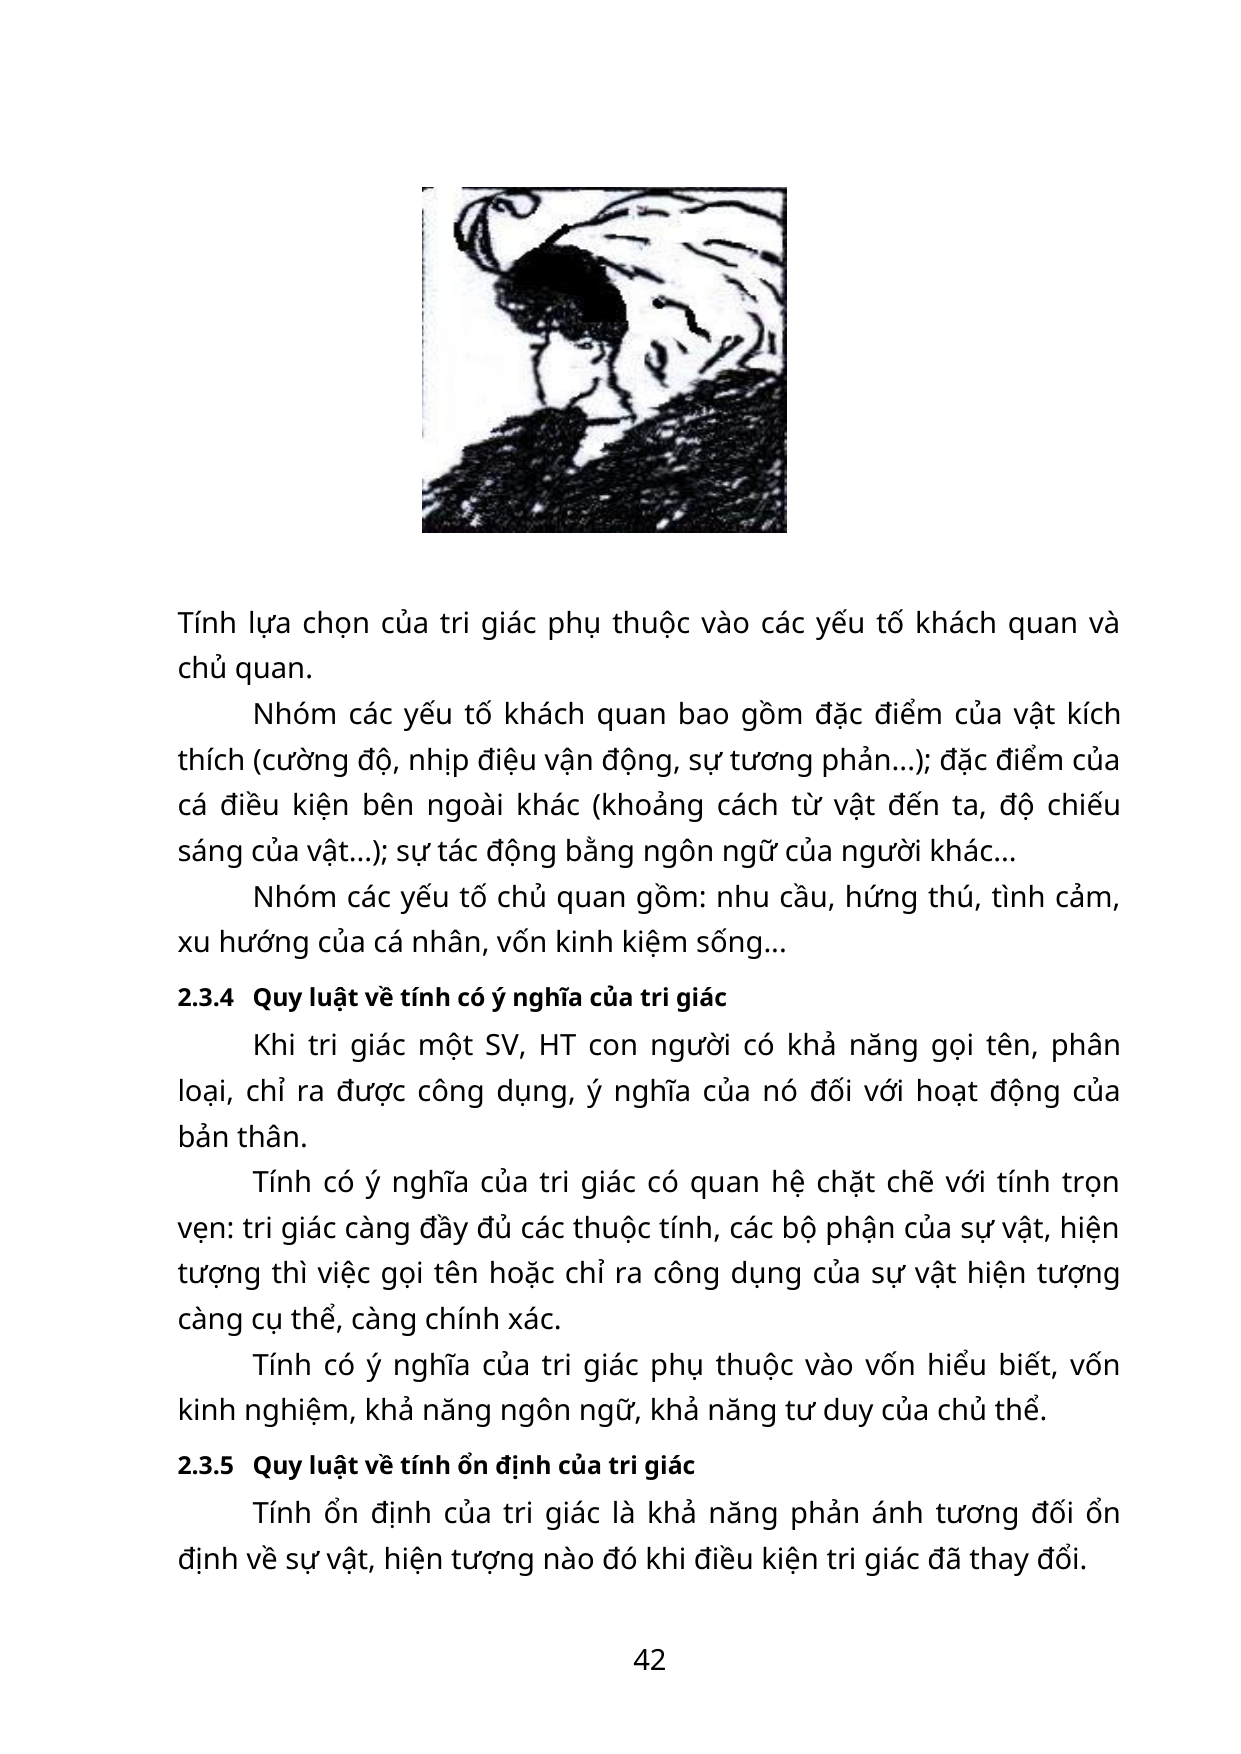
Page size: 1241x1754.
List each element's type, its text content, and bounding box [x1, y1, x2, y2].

text Nhóm các yếu tố chủ quan gồm: nhu cầu, hứng thú, tình cảm, xu hướng của cá nhân, vốn kinh kiệm sống... [177, 876, 1122, 961]
text Khi tri giác một SV, HT con người có khả năng gọi tên, phân loại, chỉ ra được công dụng, ý nghĩa của nó đối với hoạt động của bản thân. [177, 1024, 1122, 1156]
text Tính ổn định của tri giác là khả năng phản ánh tương đối ổn định về sự vật, hiện tượng nào đó khi điều kiện tri giác đã thay đổi. [177, 1493, 1122, 1578]
text Tính có ý nghĩa của tri giác phụ thuộc vào vốn hiểu biết, vốn kinh nghiệm, khả năng ngôn ngữ, khả năng tư duy của chủ thể. [177, 1344, 1122, 1429]
text Tính có ý nghĩa của tri giác có quan hệ chặt chẽ với tính trọn vẹn: tri giác càng đầy đủ các thuộc tính, các bộ phận của sự vật, hiện tượng thì việc gọi tên hoặc chỉ ra công dụng của sự vật hiện tượng càng cụ thể, càng chính xác. [177, 1161, 1122, 1338]
text Nhóm các yếu tố khách quan bao gồm đặc điểm của vật kích thích (cường độ, nhịp điệu vận động, sự tương phản...); đặc điểm của cá điều kiện bên ngoài khác (khoảng cách từ vật đến ta, độ chiếu sáng của vật...); sự tác động bằng ngôn ngữ của người khác... [177, 693, 1122, 870]
subtitle Quy luật về tính ổn định của tri giác [177, 1448, 1122, 1481]
text Tính lựa chọn của tri giác phụ thuộc vào các yếu tố khách quan và chủ quan. [177, 602, 1122, 687]
subtitle Quy luật về tính có ý nghĩa của tri giác [177, 979, 1122, 1013]
